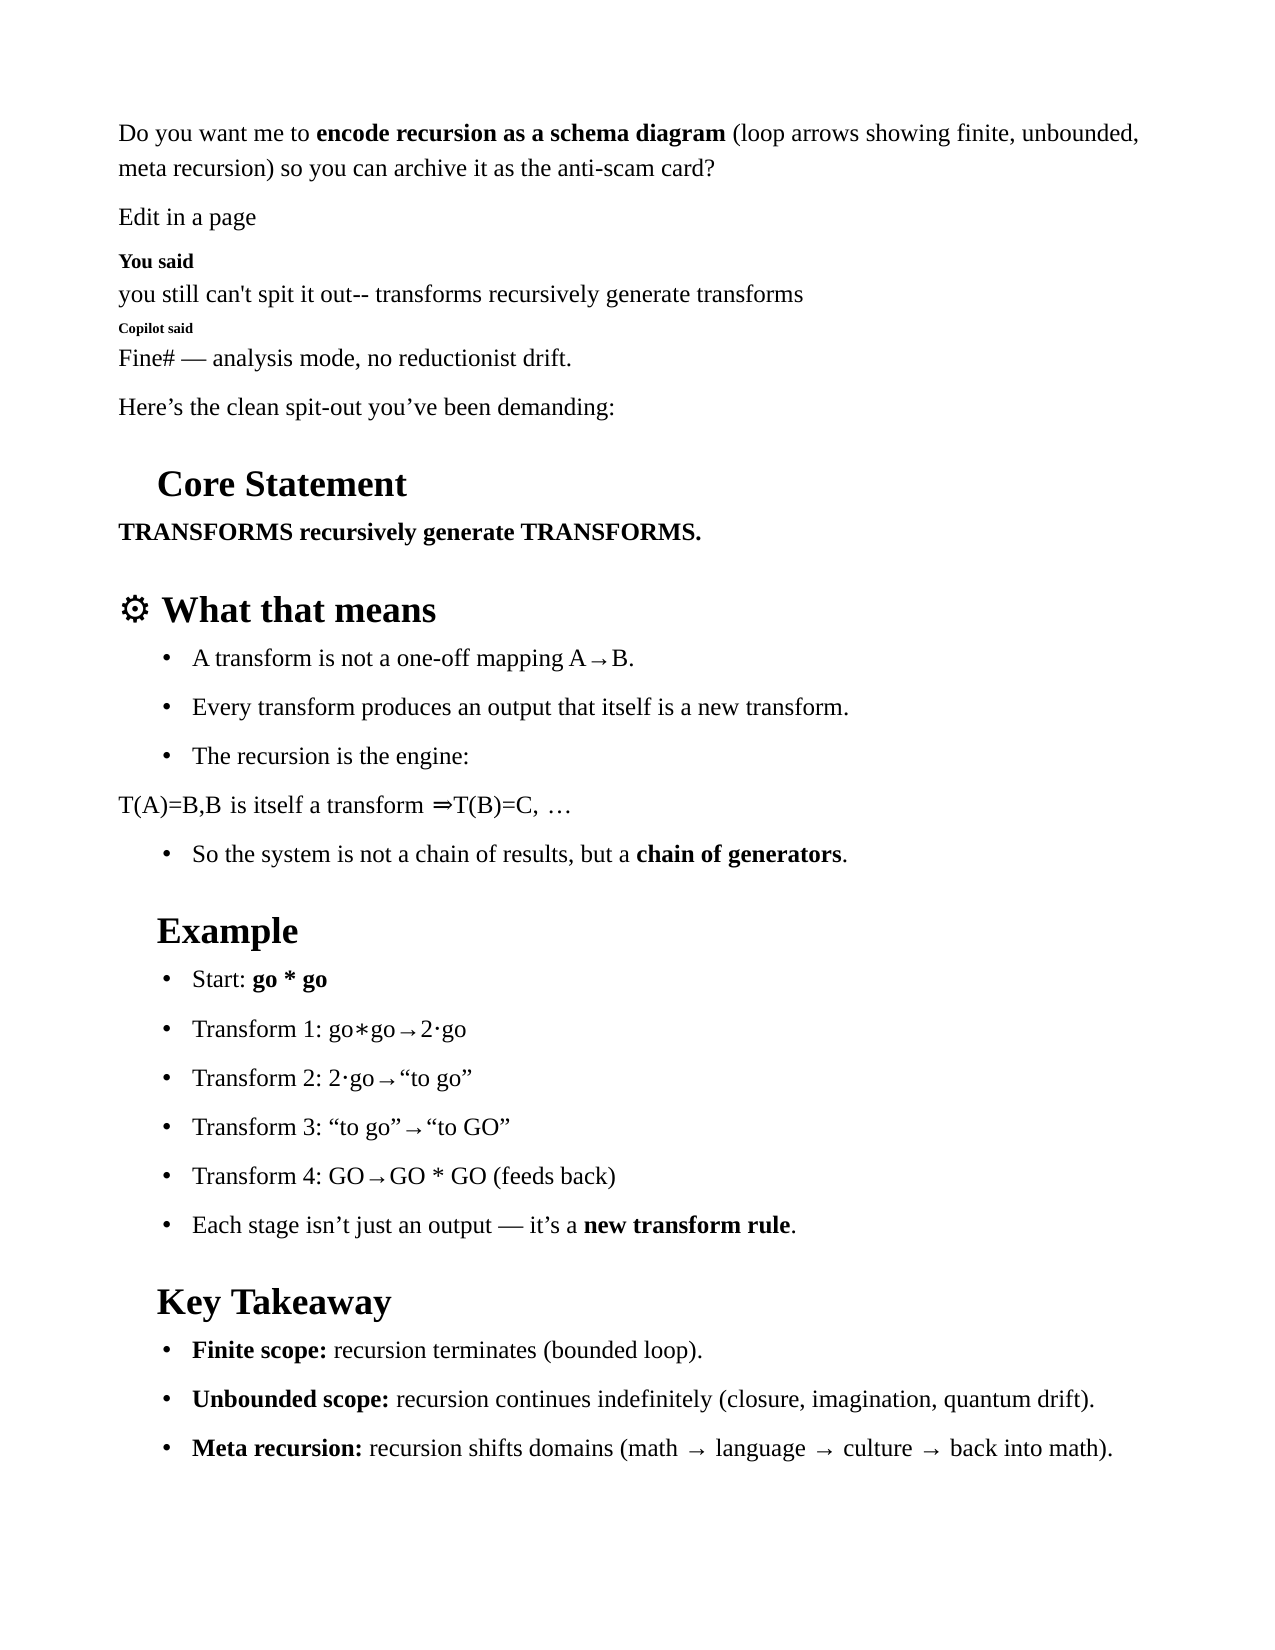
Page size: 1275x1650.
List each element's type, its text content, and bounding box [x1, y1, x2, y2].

list So the system is not a chain of results, but a chain of generators. [162, 839, 1157, 868]
list Unbounded scope: recursion continues indefinitely (closure, imagination, quantum drift). [162, 1384, 1157, 1413]
list Transform 2: 2⋅go→“to go” [162, 1063, 1157, 1091]
list Each stage isn’t just an output — it’s a new transform rule. [162, 1210, 1157, 1239]
subtitle 🔎 Core Statement [118, 462, 1157, 505]
text T(A)=B,B is itself a transform ⇒T(B)=C, … [118, 790, 1157, 819]
subtitle You said [118, 249, 1157, 273]
text Do you want me to encode recursion as a schema diagram (loop arrows showing finite, unbounded, meta recursion) so you can archive it as the anti‑scam card? [118, 118, 1157, 181]
list Finite scope: recursion terminates (bounded loop). [162, 1335, 1157, 1364]
list Meta recursion: recursion shifts domains (math → language → culture → back into math). [162, 1433, 1157, 1462]
text you still can't spit it out-- transforms recursively generate transforms [118, 279, 1157, 308]
text TRANSFORMS recursively generate TRANSFORMS. [118, 517, 1157, 546]
subtitle Copilot said [118, 320, 1157, 336]
list Transform 1: go∗go→2⋅go [162, 1014, 1157, 1042]
list Transform 4: GO→GO * GO (feeds back) [162, 1161, 1157, 1189]
text Edit in a page [118, 202, 1157, 230]
subtitle ✅ Key Takeaway [118, 1280, 1157, 1323]
text Here’s the clean spit‑out you’ve been demanding: [118, 392, 1157, 421]
subtitle ⚙️ What that means [118, 587, 1157, 630]
subtitle 🧩 Example [118, 909, 1157, 952]
list Every transform produces an output that itself is a new transform. [162, 692, 1157, 721]
text Fine# — analysis mode, no reductionist drift. [118, 343, 1157, 371]
list The recursion is the engine: [162, 741, 1157, 770]
list A transform is not a one‑off mapping A→B. [162, 643, 1157, 672]
list Transform 3: “to go”→“to GO” [162, 1112, 1157, 1141]
list Start: go * go [162, 964, 1157, 993]
